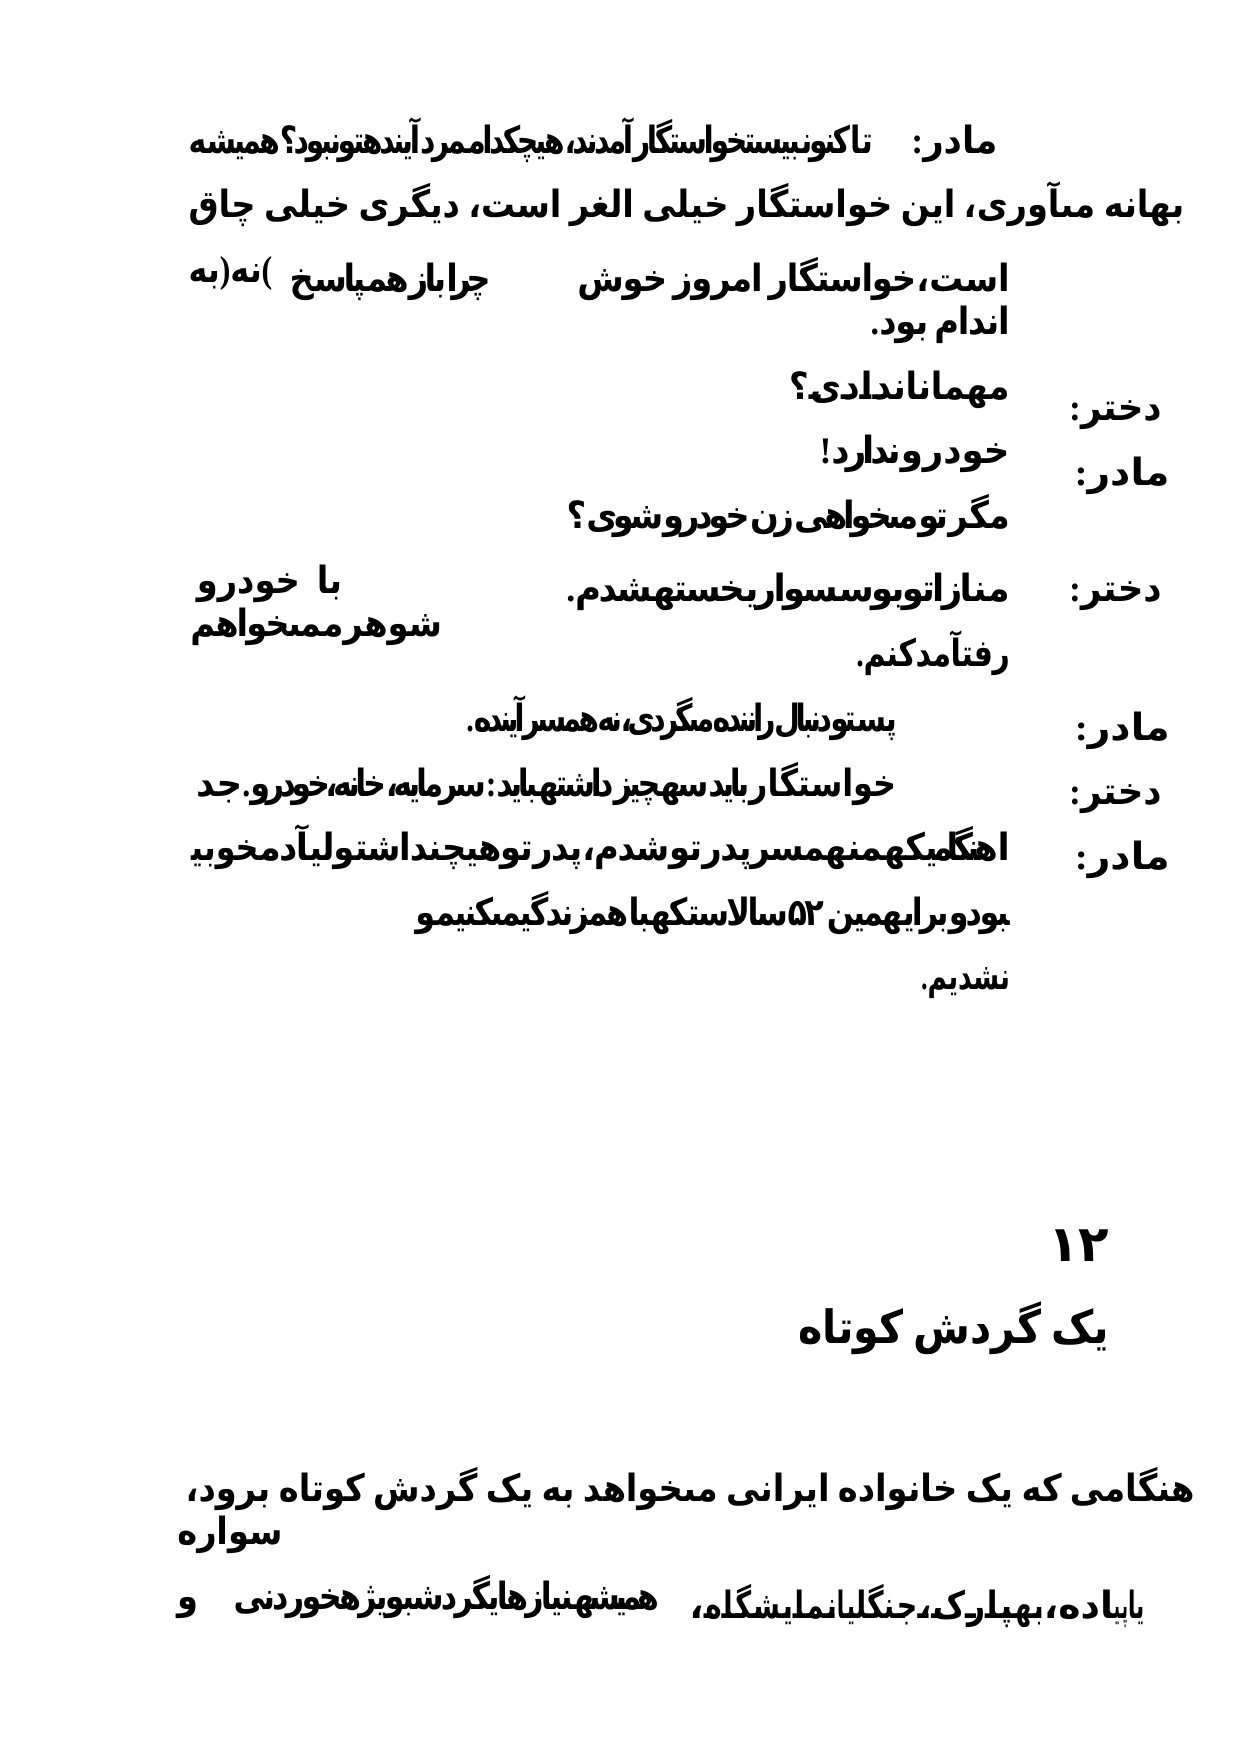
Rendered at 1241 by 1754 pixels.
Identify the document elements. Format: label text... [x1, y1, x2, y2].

text ھميشهنيازھایگردشبويژهخوردنی و [177, 1574, 678, 1617]
text منازاتوبوسسواریخستهشدم. [543, 567, 1009, 610]
text با خودرو شوھرممىخواھم [188, 558, 534, 644]
text مگرتو مىخواھی زن خودرو شوی؟ [504, 493, 1009, 537]
text )نه(به [188, 247, 277, 291]
text دختر: [1069, 567, 1201, 610]
text بھانه مىآوری، اين خواستگار خيلی الغر است، ديگری خيلی چاق [188, 183, 1201, 226]
text رفتآمدکنم. [543, 632, 1009, 675]
text دختر: [1069, 770, 1201, 813]
text دختر: [1069, 386, 1201, 429]
text است،خواستگار امروز خوش اندام بود. [504, 256, 1009, 343]
subtitle ١٢ [220, 1214, 1109, 1272]
text خواستگاربايدسهچيزداشتهبايد:سرمايه،خانه،خودرو.جداھنگامیکهمنھمسرپدرتوشدم،پدرتوھيچنداشتولیآدمخوبیبودوبرایھمين۵٢سالاستکهباھمزندگیمىکنيمو [188, 761, 1010, 933]
text مادر: [1075, 834, 1201, 878]
text چرابازھمپاسخ [289, 256, 500, 299]
text نشديم. [146, 955, 1010, 998]
text مادر: [1074, 450, 1201, 493]
text ھنگامی که يک خانواده ايرانی مىخواھد به يک گردش کوتاه برود، سواره [177, 1467, 1201, 1553]
text ياپياده،بهپارک،جنگليانمايشگاه، [689, 1583, 1201, 1626]
text خودروندارد! [504, 429, 1009, 472]
text مھماناندادی؟ [504, 364, 1009, 407]
text مادر: [1075, 705, 1201, 748]
text مادر: تاکنونبيستخواستگارآمدند،ھيچکداممردآيندهتونبود؟ھميشه [188, 118, 1201, 161]
text پستو دنبال راننده مىگردی، نه ھمسر آينده. [466, 696, 1014, 739]
subtitle يک گردش کوتاه [220, 1301, 1109, 1353]
